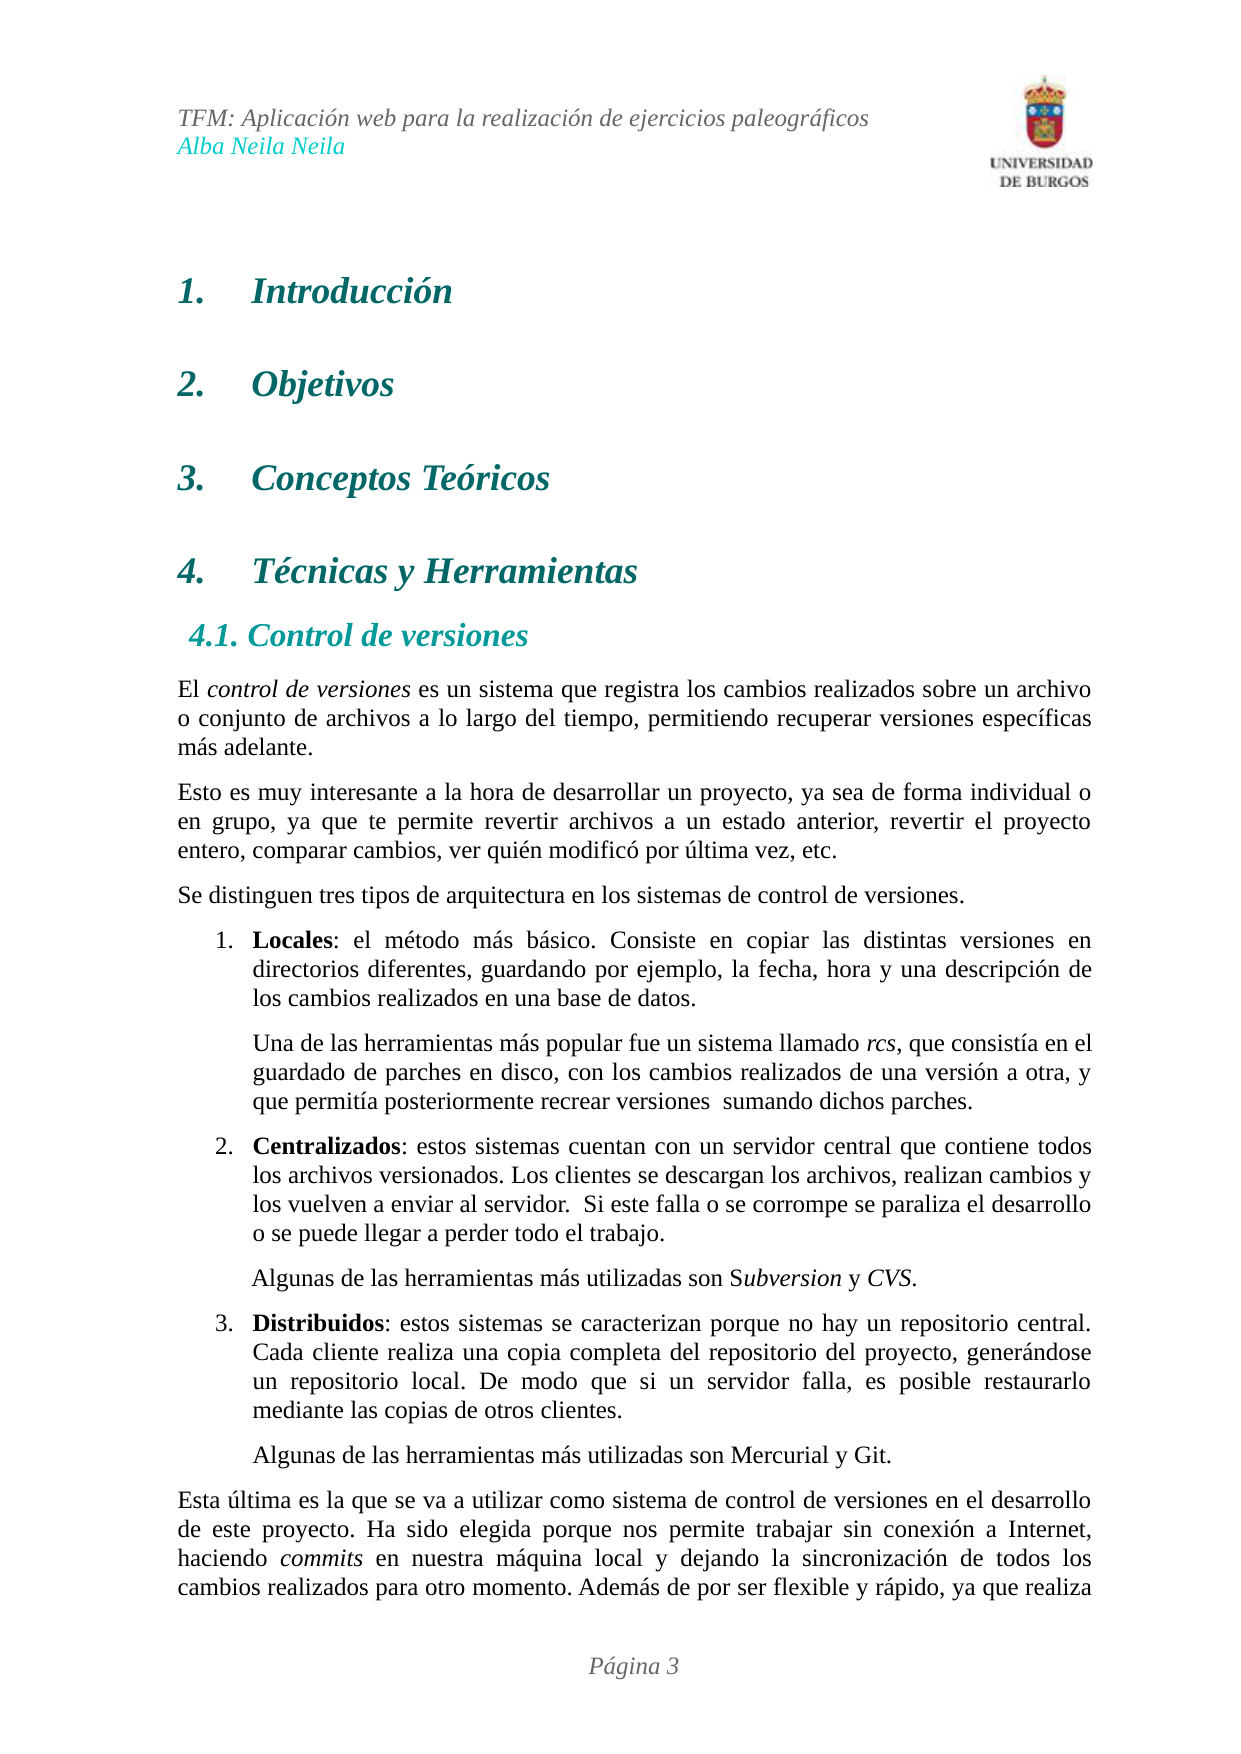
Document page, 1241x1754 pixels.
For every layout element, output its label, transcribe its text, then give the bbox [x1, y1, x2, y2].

list Una de las herramientas más popular fue un sistema llamado rcs, que consistía en el guardado de parches en disco, con los cambios realizados de una versión a otra, y que permitía posteriormente recrear versiones sumando dichos parches. [215, 1028, 1092, 1115]
picture [990, 75, 1093, 187]
subtitle Objetivos [177, 362, 1092, 405]
text Esto es muy interesante a la hora de desarrollar un proyecto, ya sea de forma individual o en grupo, ya que te permite revertir archivos a un estado anterior, revertir el proyecto entero, comparar cambios, ver quién modificó por última vez, etc. [177, 777, 1092, 863]
text Se distinguen tres tipos de arquitectura en los sistemas de control de versiones. [177, 880, 1092, 909]
list Esta última es la que se va a utilizar como sistema de control de versiones en el desarrollo de este proyecto. Ha sido elegida porque nos permite trabajar sin conexión a Internet, haciendo commits en nuestra máquina local y dejando la sincronización de todos los cambios realizados para otro momento. Además de por ser flexible y rápido, ya que realiza [140, 1486, 1092, 1601]
text El control de versiones es un sistema que registra los cambios realizados sobre un archivo o conjunto de archivos a lo largo del tiempo, permitiendo recuperar versiones específicas más adelante. [177, 674, 1092, 761]
subtitle 4.1. Control de versiones [189, 615, 1092, 654]
subtitle Técnicas y Herramientas [177, 548, 1092, 592]
list Algunas de las herramientas más utilizadas son Mercurial y Git. [215, 1440, 1092, 1469]
subtitle Conceptos Teóricos [177, 455, 1092, 498]
subtitle Introducción [177, 268, 1092, 312]
list Centralizados: estos sistemas cuentan con un servidor central que contiene todos los archivos versionados. Los clientes se descargan los archivos, realizan cambios y los vuelven a enviar al servidor. Si este falla o se corrompe se paraliza el desarrollo o se puede llegar a perder todo el trabajo. [215, 1131, 1092, 1246]
text Algunas de las herramientas más utilizadas son Subversion y CVS. [177, 1263, 1092, 1292]
list Locales: el método más básico. Consiste en copiar las distintas versiones en directorios diferentes, guardando por ejemplo, la fecha, hora y una descripción de los cambios realizados en una base de datos. [215, 926, 1092, 1012]
list Distribuidos: estos sistemas se caracterizan porque no hay un repositorio central. Cada cliente realiza una copia completa del repositorio del proyecto, generándose un repositorio local. De modo que si un servidor falla, es posible restaurarlo mediante las copias de otros clientes. [215, 1308, 1092, 1423]
